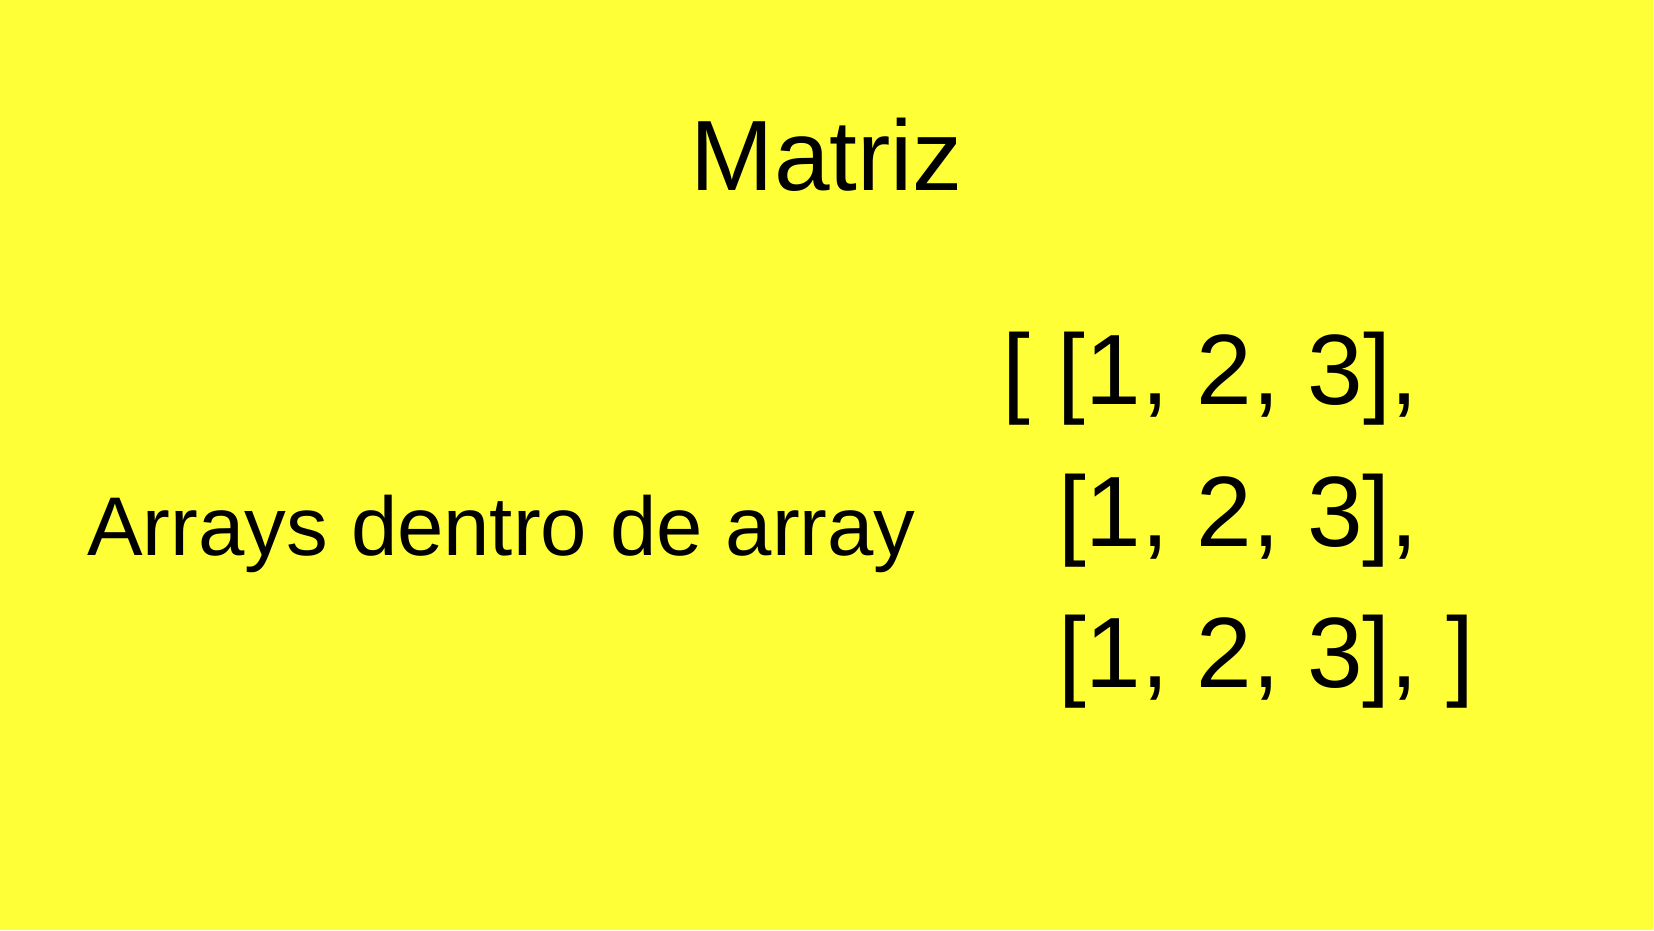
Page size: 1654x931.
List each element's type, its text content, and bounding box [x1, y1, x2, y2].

title Matriz [82, 78, 1571, 234]
text_box Arrays dentro de array [70, 472, 934, 674]
subtitle [ [1, 2, 3], [1, 2, 3], [1, 2, 3], ] [944, 314, 1477, 709]
